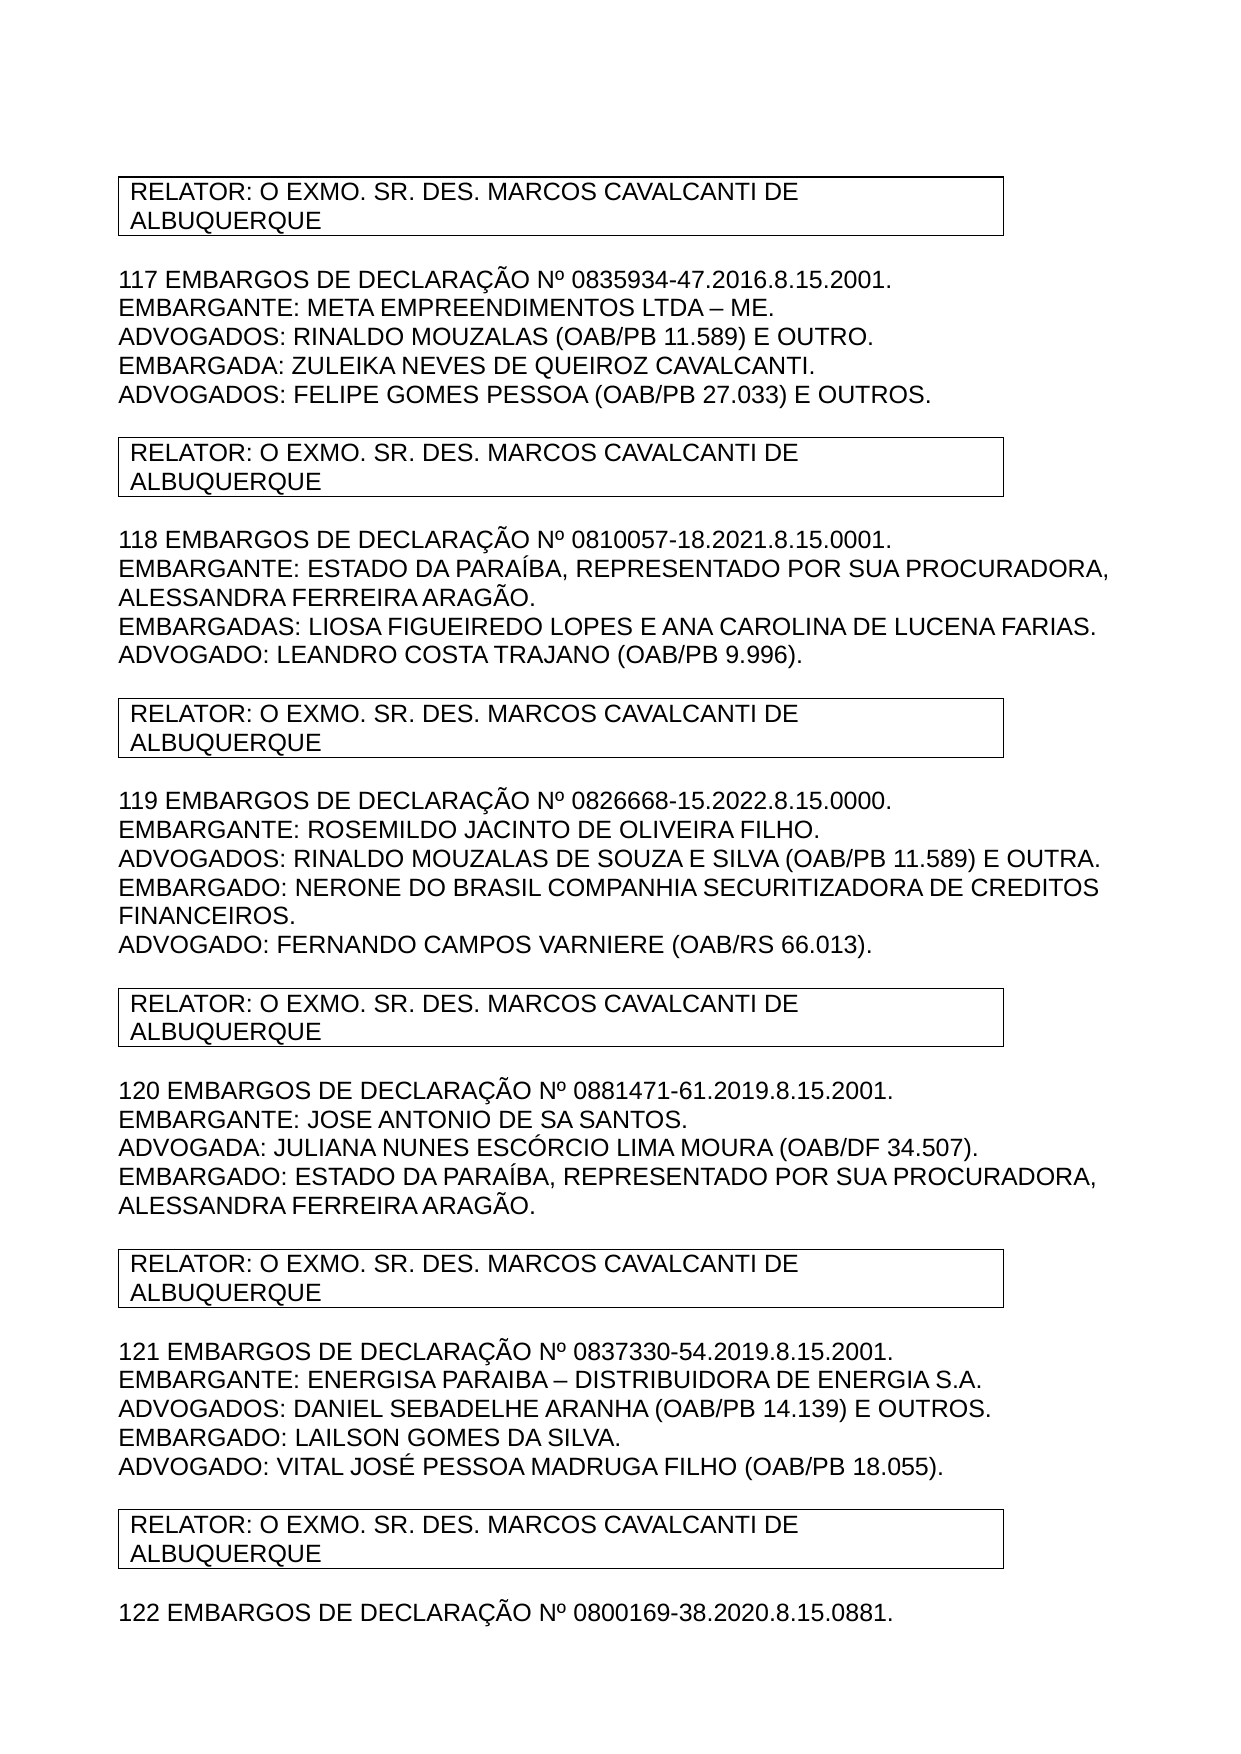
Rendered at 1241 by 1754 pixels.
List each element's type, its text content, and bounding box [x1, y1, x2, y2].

text EMBARGADO: NERONE DO BRASIL COMPANHIA SECURITIZADORA DE CREDITOS FINANCEIROS. [118, 873, 1122, 930]
text EMBARGADA: ZULEIKA NEVES DE QUEIROZ CAVALCANTI. [118, 351, 1122, 380]
text EMBARGADO: LAILSON GOMES DA SILVA. [118, 1423, 1122, 1452]
text ADVOGADA: JULIANA NUNES ESCÓRCIO LIMA MOURA (OAB/DF 34.507). [118, 1133, 1122, 1162]
text ADVOGADOS: RINALDO MOUZALAS (OAB/PB 11.589) E OUTRO. [118, 322, 1122, 351]
table_header RELATOR: O EXMO. SR. DES. MARCOS CAVALCANTI DE ALBUQUERQUE [119, 1510, 1003, 1568]
text ADVOGADOS: DANIEL SEBADELHE ARANHA (OAB/PB 14.139) E OUTROS. [118, 1394, 1122, 1423]
text 118 EMBARGOS DE DECLARAÇÃO Nº 0810057-18.2021.8.15.0001. [118, 526, 1122, 554]
text EMBARGADO: ESTADO DA PARAÍBA, REPRESENTADO POR SUA PROCURADORA, ALESSANDRA FERREIRA ARAGÃO. [118, 1162, 1122, 1220]
text EMBARGANTE: META EMPREENDIMENTOS LTDA – ME. [118, 293, 1122, 322]
text EMBARGANTE: ENERGISA PARAIBA – DISTRIBUIDORA DE ENERGIA S.A. [118, 1366, 1122, 1394]
table_header RELATOR: O EXMO. SR. DES. MARCOS CAVALCANTI DE ALBUQUERQUE [119, 178, 1003, 235]
table_header RELATOR: O EXMO. SR. DES. MARCOS CAVALCANTI DE ALBUQUERQUE [119, 989, 1003, 1046]
text ADVOGADO: LEANDRO COSTA TRAJANO (OAB/PB 9.996). [118, 641, 1122, 669]
text EMBARGADAS: LIOSA FIGUEIREDO LOPES E ANA CAROLINA DE LUCENA FARIAS. [118, 612, 1122, 641]
text ADVOGADO: VITAL JOSÉ PESSOA MADRUGA FILHO (OAB/PB 18.055). [118, 1452, 1122, 1481]
text 119 EMBARGOS DE DECLARAÇÃO Nº 0826668-15.2022.8.15.0000. [118, 786, 1122, 815]
text ADVOGADOS: FELIPE GOMES PESSOA (OAB/PB 27.033) E OUTROS. [118, 380, 1122, 408]
text EMBARGANTE: ESTADO DA PARAÍBA, REPRESENTADO POR SUA PROCURADORA, ALESSANDRA FERREIRA ARAGÃO. [118, 554, 1122, 612]
text 120 EMBARGOS DE DECLARAÇÃO Nº 0881471-61.2019.8.15.2001. [118, 1076, 1122, 1105]
table_header RELATOR: O EXMO. SR. DES. MARCOS CAVALCANTI DE ALBUQUERQUE [119, 699, 1003, 757]
text 122 EMBARGOS DE DECLARAÇÃO Nº 0800169-38.2020.8.15.0881. [118, 1598, 1122, 1626]
table_header RELATOR: O EXMO. SR. DES. MARCOS CAVALCANTI DE ALBUQUERQUE [119, 438, 1003, 496]
text EMBARGANTE: JOSE ANTONIO DE SA SANTOS. [118, 1105, 1122, 1133]
text 121 EMBARGOS DE DECLARAÇÃO Nº 0837330-54.2019.8.15.2001. [118, 1337, 1122, 1366]
table_header RELATOR: O EXMO. SR. DES. MARCOS CAVALCANTI DE ALBUQUERQUE [119, 1250, 1003, 1307]
text 117 EMBARGOS DE DECLARAÇÃO Nº 0835934-47.2016.8.15.2001. [118, 265, 1122, 293]
text ADVOGADO: FERNANDO CAMPOS VARNIERE (OAB/RS 66.013). [118, 930, 1122, 959]
text ADVOGADOS: RINALDO MOUZALAS DE SOUZA E SILVA (OAB/PB 11.589) E OUTRA. [118, 844, 1122, 873]
text EMBARGANTE: ROSEMILDO JACINTO DE OLIVEIRA FILHO. [118, 815, 1122, 844]
